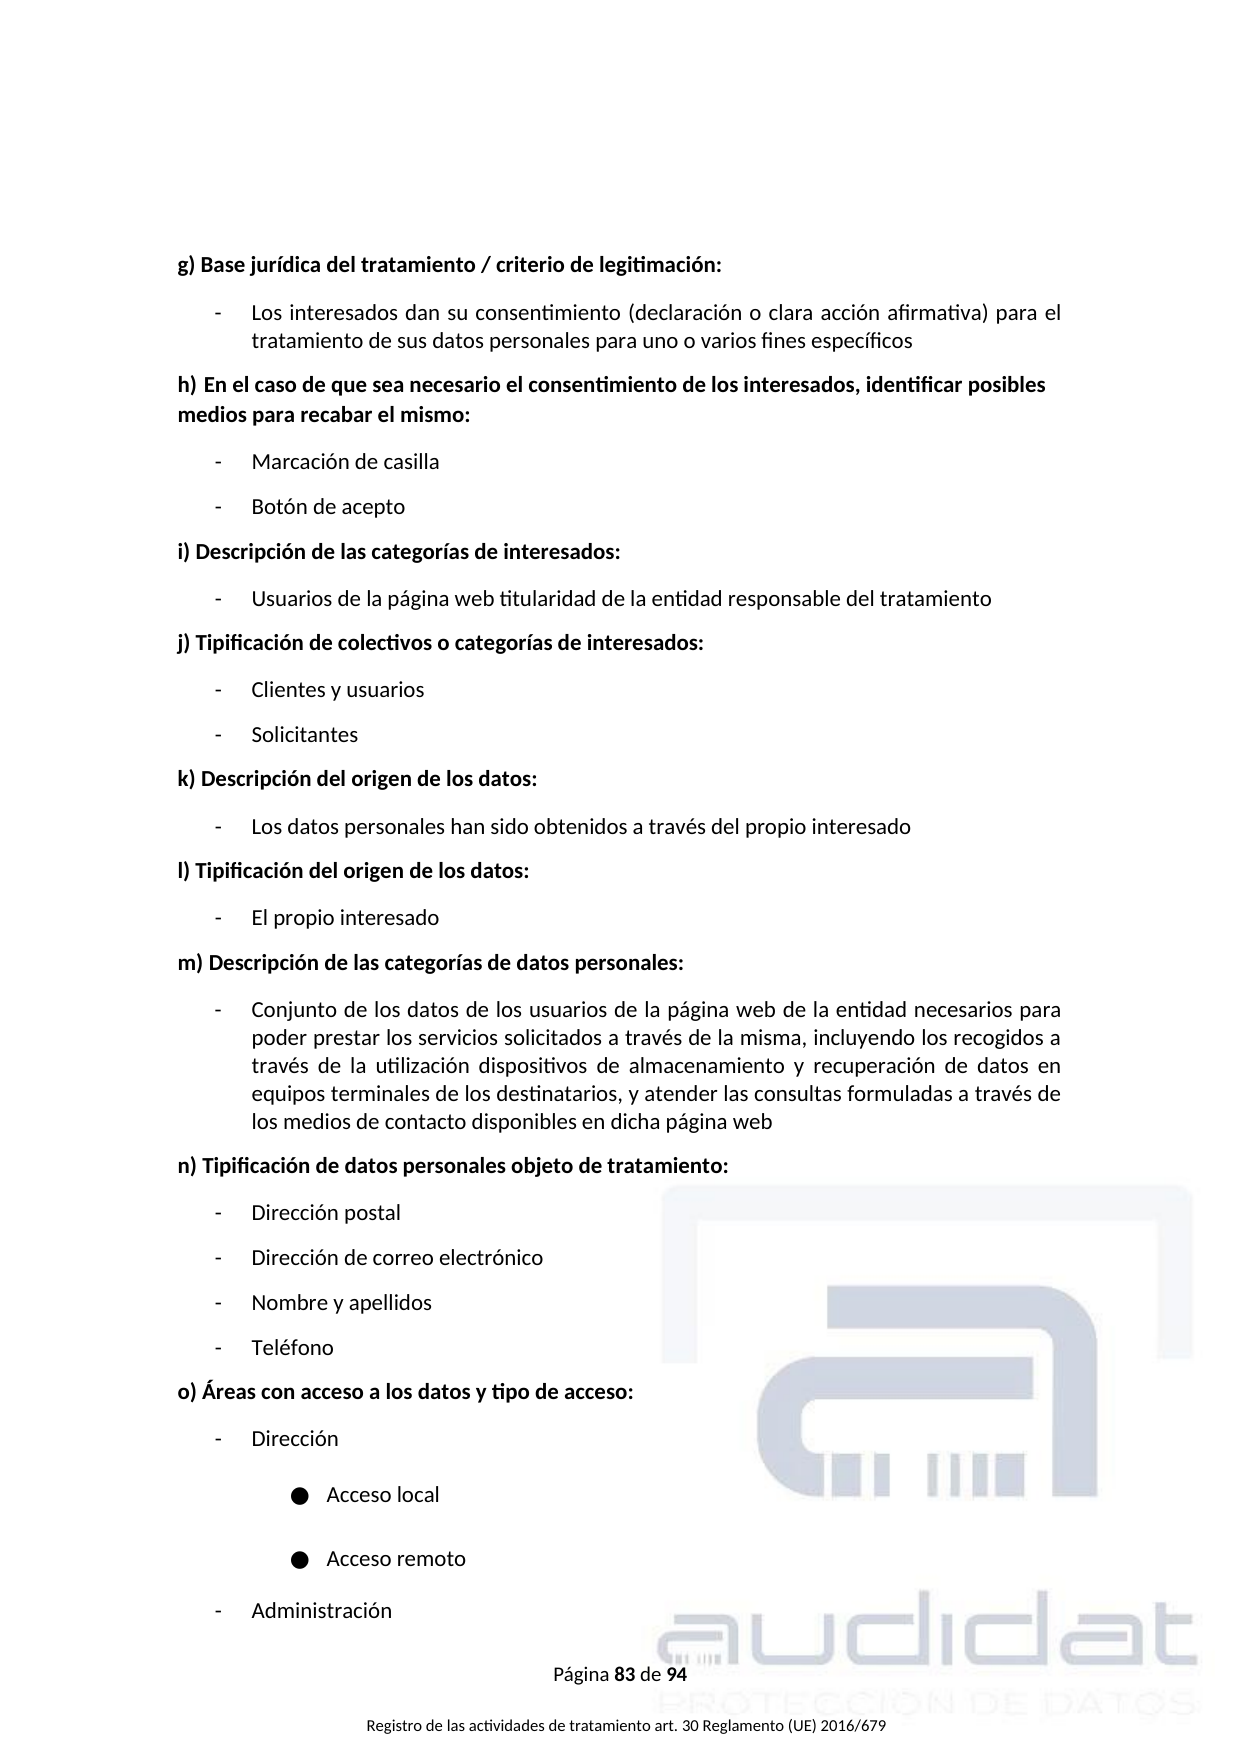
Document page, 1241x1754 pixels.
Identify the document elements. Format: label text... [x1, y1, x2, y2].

picture [640, 1361, 1215, 1377]
picture [640, 1452, 1215, 1469]
picture [640, 1227, 1215, 1243]
picture [640, 1180, 1215, 1198]
list Solicitantes [214, 720, 1226, 748]
list Teléfono [214, 1333, 1226, 1361]
list Administración [214, 1596, 1226, 1624]
list Los interesados dan su consentimiento (declaración o clara acción afirmativa) para el tratamiento de sus datos personales para uno o varios fines específicos [214, 298, 1063, 354]
text Registro de las actividades de tratamiento art. 30 Reglamento (UE) 2016/679 [366, 1715, 1226, 1735]
subtitle Descripción del origen de los datos: [177, 764, 1226, 793]
subtitle Tipificación de datos personales objeto de tratamiento: [177, 1152, 1226, 1180]
subtitle Descripción de las categorías de datos personales: [177, 948, 1226, 976]
list Botón de acepto [214, 492, 1226, 520]
subtitle Tipificación de colectivos o categorías de interesados: [177, 628, 1226, 657]
list Acceso remoto [289, 1533, 1226, 1579]
picture [640, 1316, 1215, 1333]
subtitle En el caso de que sea necesario el consentimiento de los interesados, identificar posibles medios para recabar el mismo: [177, 370, 1063, 428]
picture [640, 1405, 1215, 1424]
picture [640, 1624, 1215, 1715]
picture [640, 1516, 1215, 1533]
subtitle Base jurídica del tratamiento / criterio de legitimación: [177, 251, 1226, 279]
subtitle Áreas con acceso a los datos y tipo de acceso: [177, 1377, 1226, 1405]
list Usuarios de la página web titularidad de la entidad responsable del tratamiento [214, 584, 1226, 612]
list Los datos personales han sido obtenidos a través del propio interesado [214, 812, 1226, 840]
list Dirección de correo electrónico [214, 1243, 1226, 1271]
list Acceso local [289, 1469, 1226, 1516]
subtitle Descripción de las categorías de interesados: [177, 537, 1226, 565]
list Nombre y apellidos [214, 1288, 1226, 1316]
subtitle Tipificación del origen de los datos: [177, 856, 1226, 884]
picture [640, 1579, 1215, 1596]
list Marcación de casilla [214, 447, 1226, 475]
list El propio interesado [214, 903, 1226, 931]
text Página 83 de 94 [177, 1661, 1063, 1687]
list Clientes y usuarios [214, 675, 1226, 703]
list Dirección [214, 1424, 1226, 1452]
list Dirección postal [214, 1198, 1226, 1227]
picture [640, 1271, 1215, 1288]
list Conjunto de los datos de los usuarios de la página web de la entidad necesarios para poder prestar los servicios solicitados a través de la misma, incluyendo los recogidos a través de la utilización dispositivos de almacenamiento y recuperación de datos en equipos terminales de los destinatarios, y atender las consultas formuladas a través de los medios de contacto disponibles en dicha página web [214, 995, 1063, 1135]
